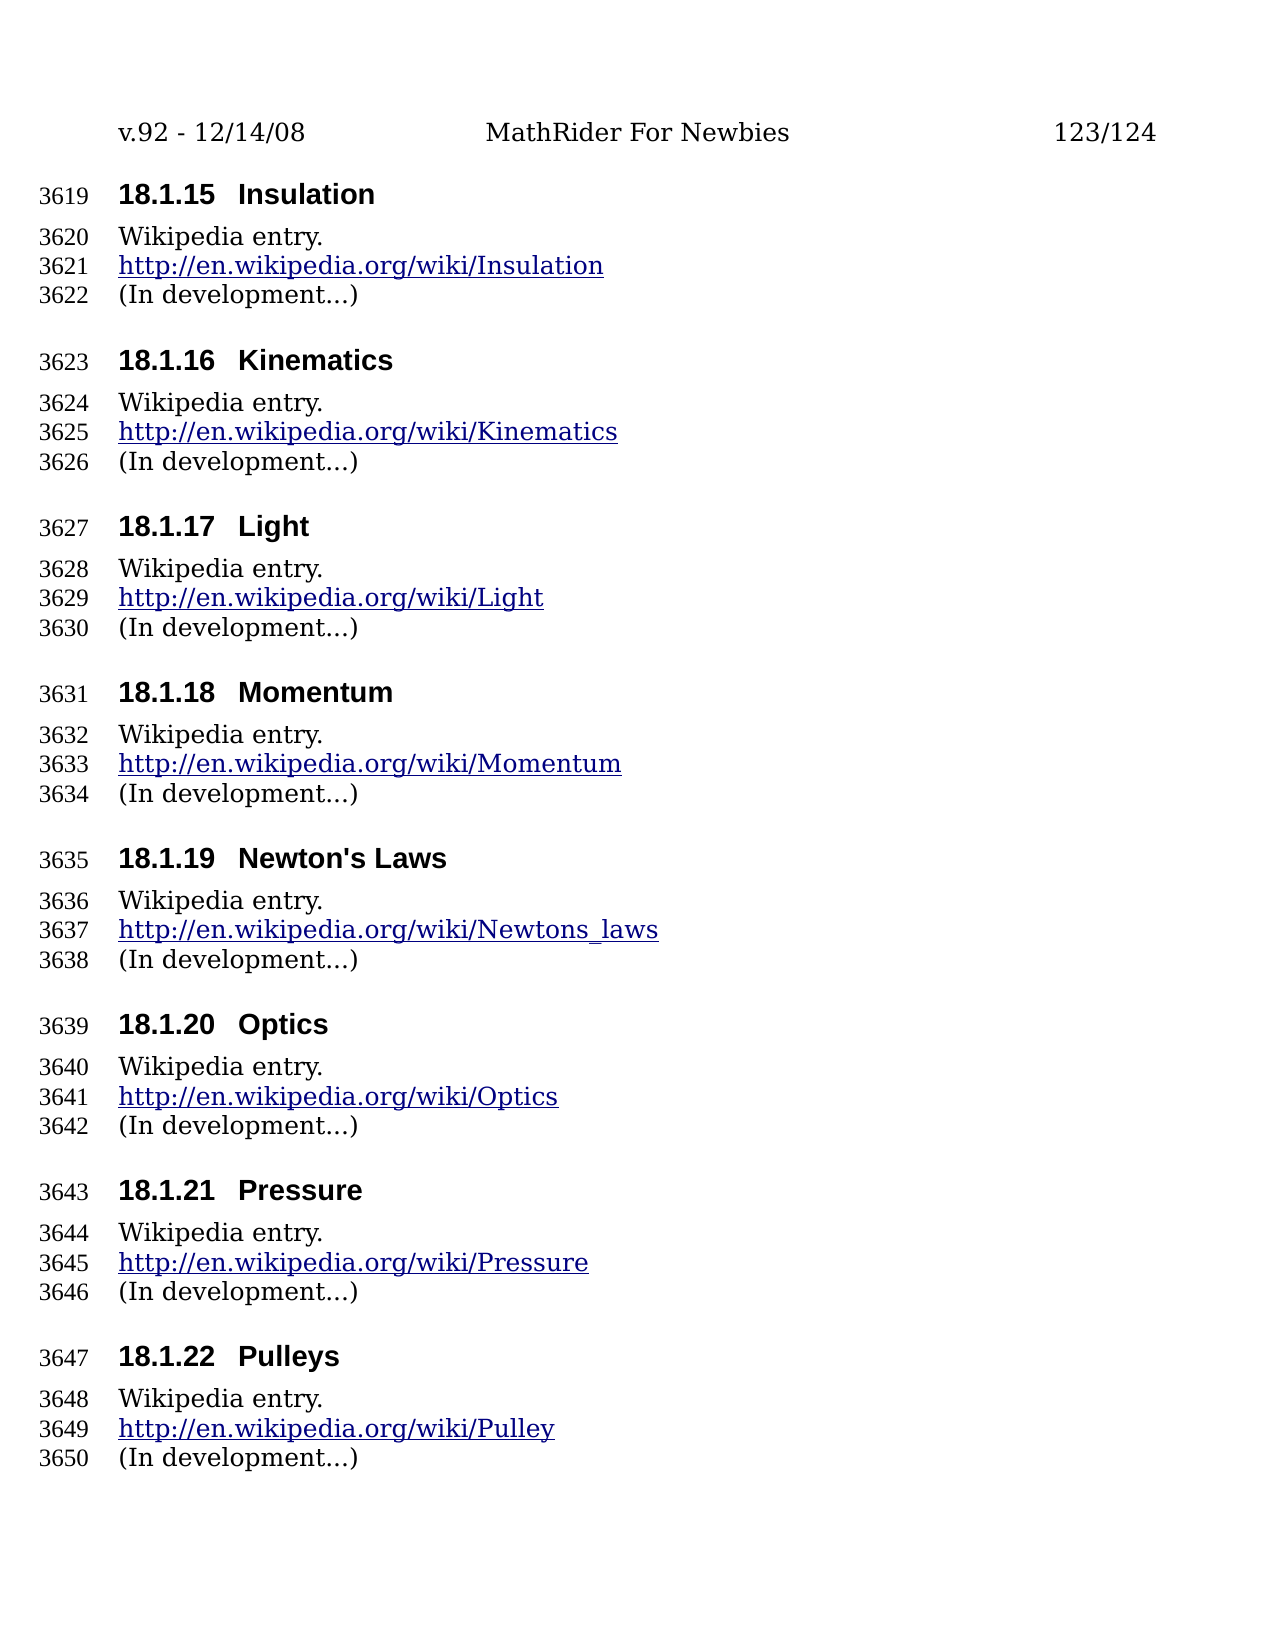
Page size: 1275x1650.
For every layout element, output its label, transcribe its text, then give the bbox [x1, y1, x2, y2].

text (In development...) [118, 1277, 1157, 1306]
subtitle Newton's Laws [118, 841, 1157, 874]
text Wikipedia entry. [118, 1052, 1157, 1082]
text (In development...) [118, 1111, 1157, 1140]
text http://en.wikipedia.org/wiki/Pressure [118, 1248, 1157, 1277]
text Wikipedia entry. [118, 886, 1157, 916]
text (In development...) [118, 779, 1157, 808]
text Wikipedia entry. [118, 554, 1157, 583]
text (In development...) [118, 281, 1157, 310]
text http://en.wikipedia.org/wiki/Newtons_laws [118, 916, 1157, 945]
text (In development...) [118, 945, 1157, 974]
text http://en.wikipedia.org/wiki/Kinematics [118, 417, 1157, 447]
text http://en.wikipedia.org/wiki/Light [118, 583, 1157, 613]
text Wikipedia entry. [118, 1384, 1157, 1414]
text (In development...) [118, 613, 1157, 642]
subtitle Pressure [118, 1173, 1157, 1207]
text Wikipedia entry. [118, 388, 1157, 417]
text (In development...) [118, 447, 1157, 476]
text http://en.wikipedia.org/wiki/Optics [118, 1082, 1157, 1111]
subtitle Pulleys [118, 1339, 1157, 1373]
subtitle Light [118, 509, 1157, 542]
text Wikipedia entry. [118, 720, 1157, 749]
text Wikipedia entry. [118, 1218, 1157, 1248]
text http://en.wikipedia.org/wiki/Momentum [118, 749, 1157, 779]
subtitle Momentum [118, 675, 1157, 708]
text http://en.wikipedia.org/wiki/Pulley [118, 1414, 1157, 1443]
subtitle Optics [118, 1007, 1157, 1041]
text (In development...) [118, 1443, 1157, 1472]
text Wikipedia entry. [118, 222, 1157, 251]
subtitle Insulation [118, 177, 1157, 210]
text http://en.wikipedia.org/wiki/Insulation [118, 251, 1157, 281]
subtitle Kinematics [118, 343, 1157, 376]
